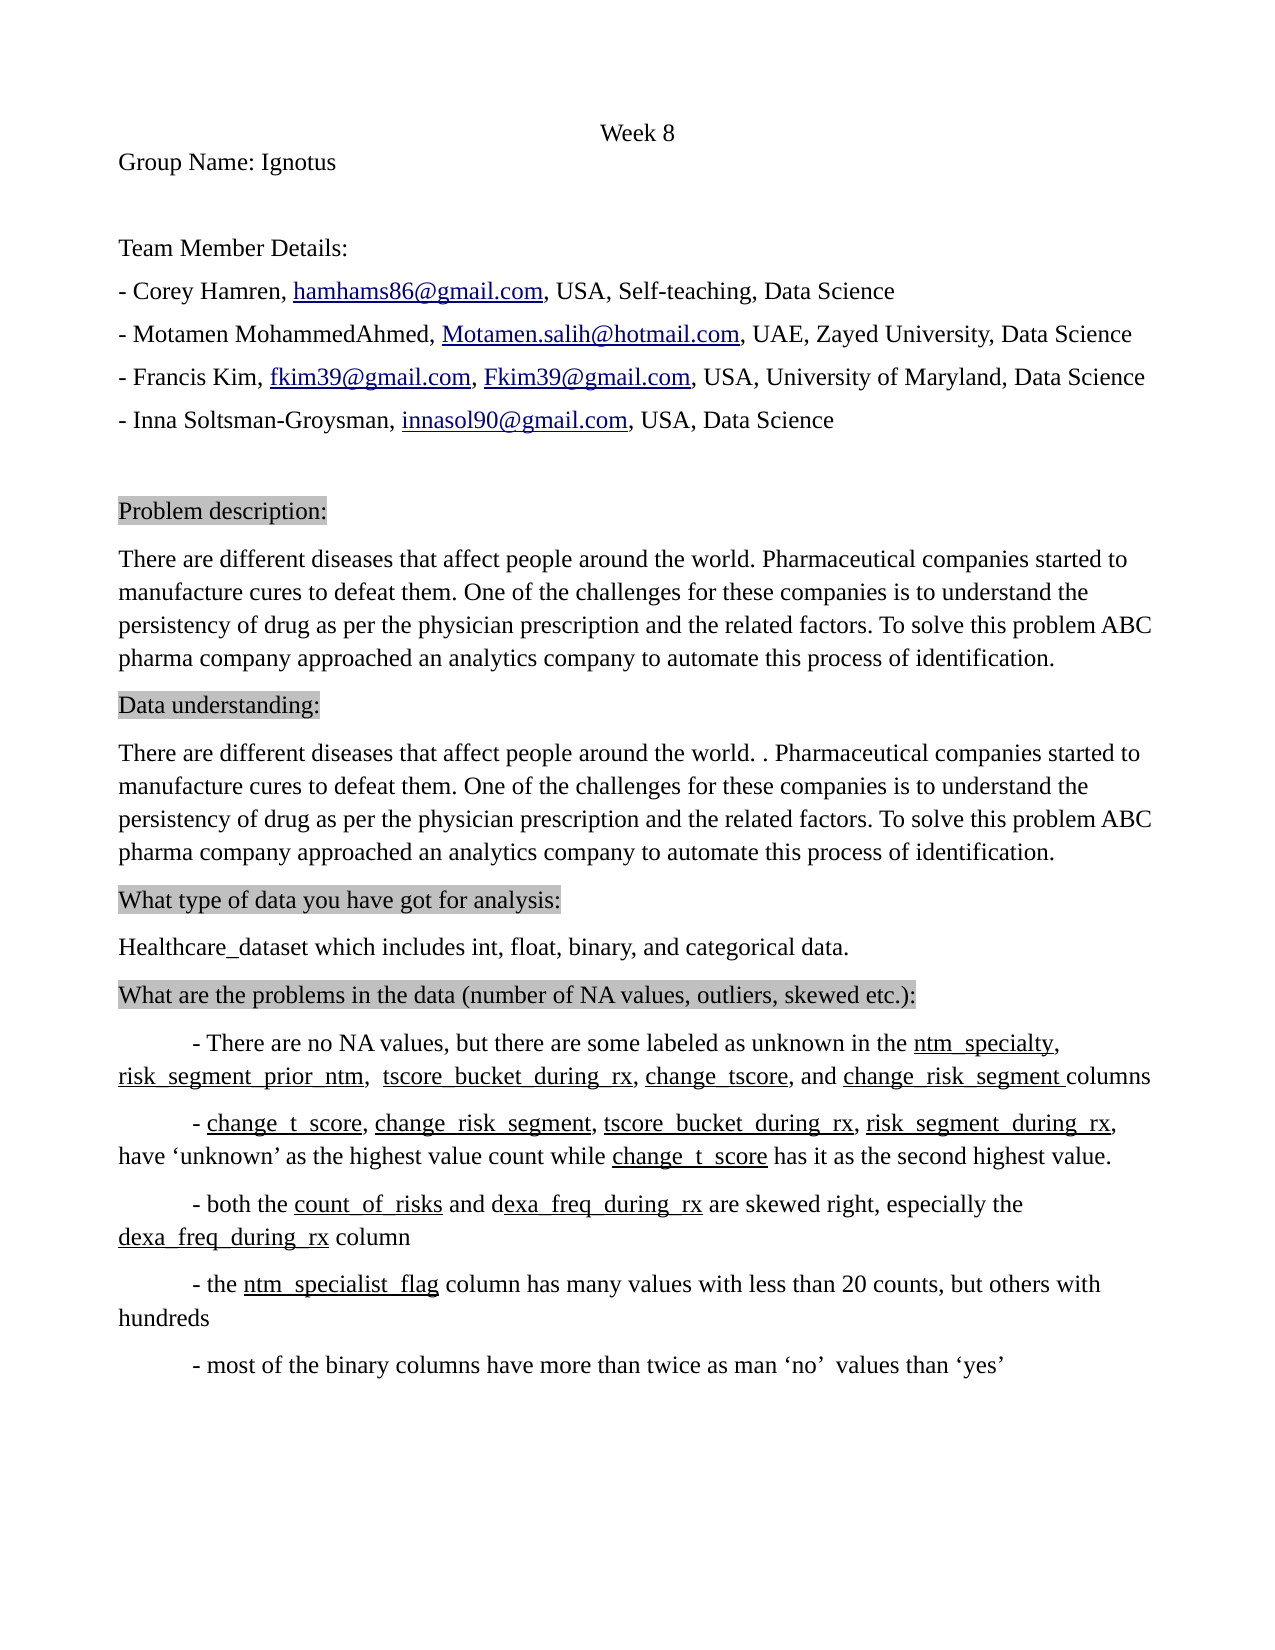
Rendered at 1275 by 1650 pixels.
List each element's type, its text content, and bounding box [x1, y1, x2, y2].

text Problem description: [118, 496, 1157, 525]
text - Motamen MohammedAhmed, Motamen.salih@hotmail.com, UAE, Zayed University, Data Science [118, 319, 1157, 348]
text - both the count_of_risks and dexa_freq_during_rx are skewed right, especially the dexa_freq_during_rx column [118, 1189, 1157, 1251]
text What type of data you have got for analysis: [118, 885, 1157, 914]
text There are different diseases that affect people around the world. . Pharmaceutical companies started to manufacture cures to defeat them. One of the challenges for these companies is to understand the persistency of drug as per the physician prescription and the related factors. To solve this problem ABC pharma company approached an analytics company to automate this process of identification. [118, 738, 1157, 866]
text Week 8 [118, 118, 1157, 147]
text - most of the binary columns have more than twice as man ‘no’ values than ‘yes’ [118, 1350, 1157, 1379]
text Healthcare_dataset which includes int, float, binary, and categorical data. [118, 932, 1157, 961]
text - Corey Hamren, hamhams86@gmail.com, USA, Self-teaching, Data Science [118, 276, 1157, 305]
text - Inna Soltsman-Groysman, innasol90@gmail.com, USA, Data Science [118, 406, 1157, 434]
text Group Name: Ignotus [118, 147, 1157, 176]
text - change_t_score, change_risk_segment, tscore_bucket_during_rx, risk_segment_during_rx, have ‘unknown’ as the highest value count while change_t_score has it as the second highest value. [118, 1108, 1157, 1170]
text - There are no NA values, but there are some labeled as unknown in the ntm_specialty, risk_segment_prior_ntm, tscore_bucket_during_rx, change_tscore, and change_risk_segment columns [118, 1028, 1157, 1089]
text There are different diseases that affect people around the world. Pharmaceutical companies started to manufacture cures to defeat them. One of the challenges for these companies is to understand the persistency of drug as per the physician prescription and the related factors. To solve this problem ABC pharma company approached an analytics company to automate this process of identification. [118, 544, 1157, 672]
text - the ntm_specialist_flag column has many values with less than 20 counts, but others with hundreds [118, 1269, 1157, 1331]
text What are the problems in the data (number of NA values, outliers, skewed etc.): [118, 980, 1157, 1009]
text Team Member Details: [118, 233, 1157, 262]
text - Francis Kim, fkim39@gmail.com, Fkim39@gmail.com, USA, University of Maryland, Data Science [118, 362, 1157, 391]
text Data understanding: [118, 691, 1157, 719]
